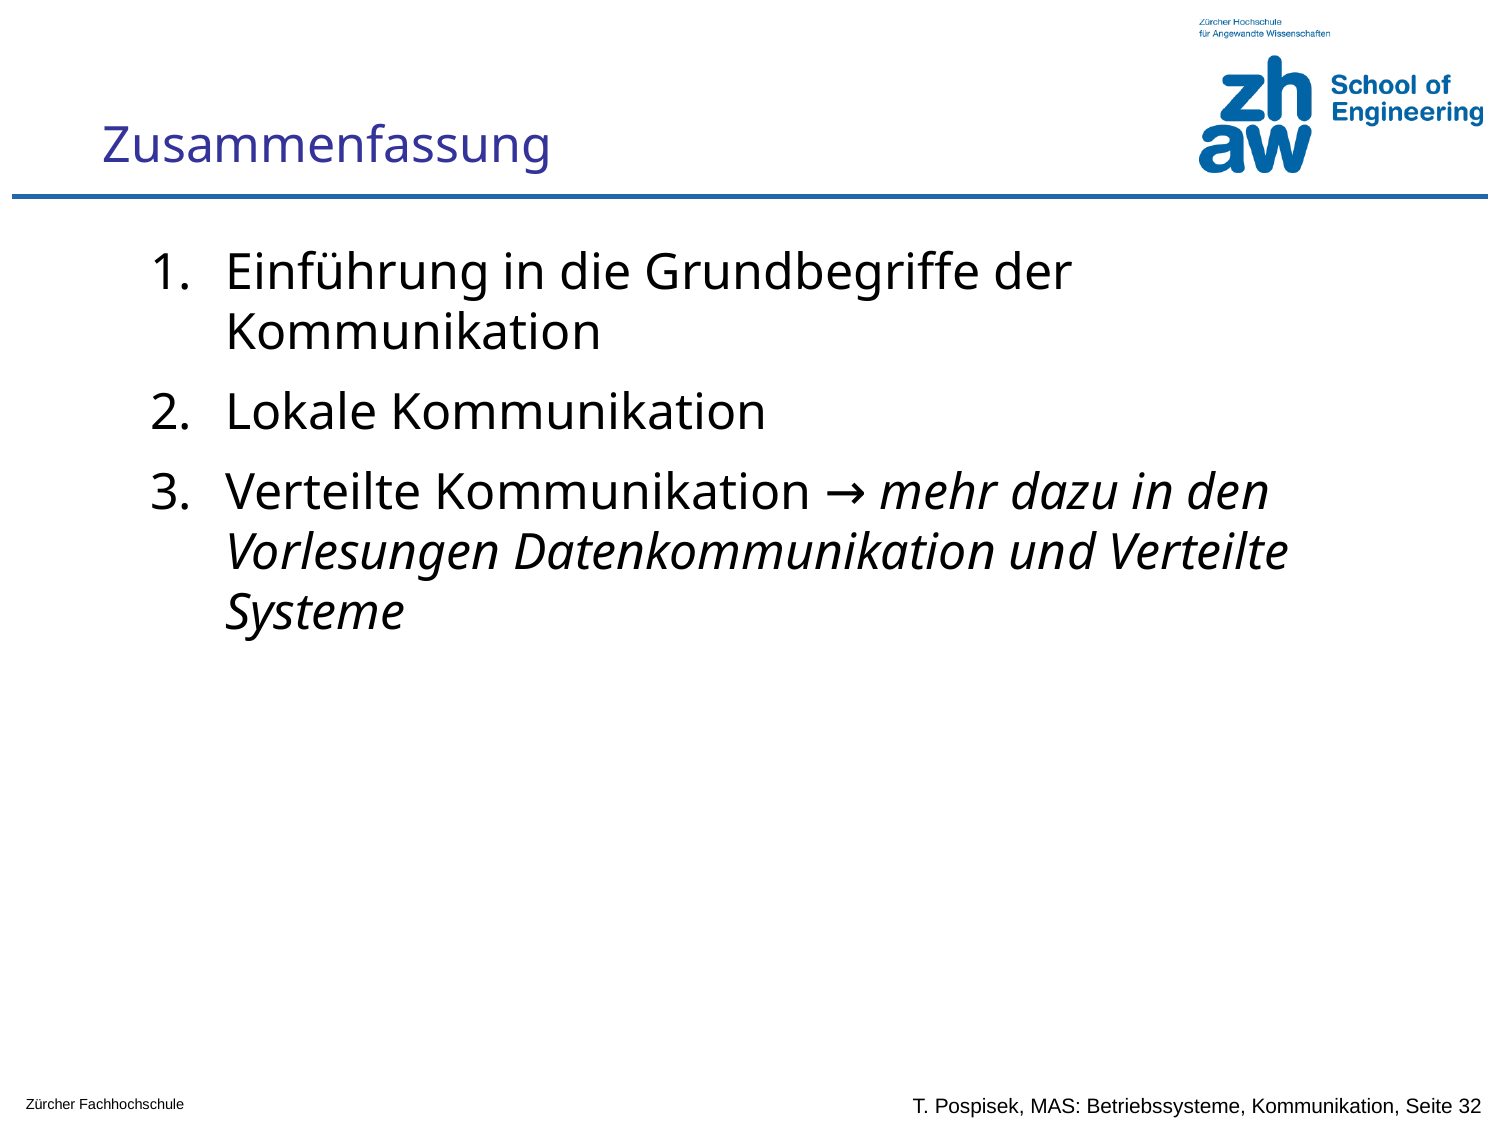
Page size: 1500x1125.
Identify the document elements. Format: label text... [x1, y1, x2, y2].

text_box Einführung in die Grundbegriffe der Kommunikation Lokale Kommunikation Verteilte Kommunikation → mehr dazu in den Vorlesungen Datenkommunikation und Verteilte Systeme [135, 231, 1349, 670]
picture [1199, 19, 1483, 173]
title Zusammenfassung [87, 42, 1366, 181]
